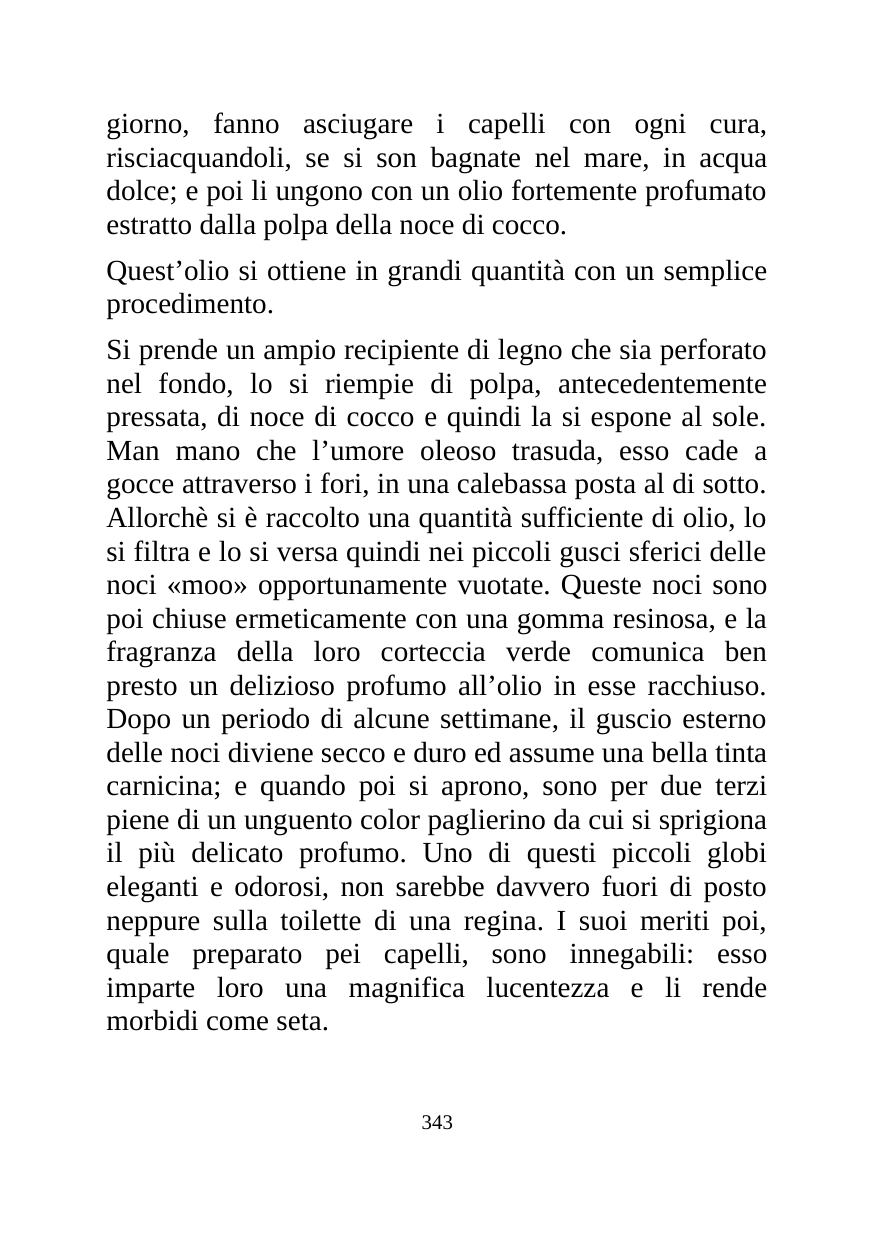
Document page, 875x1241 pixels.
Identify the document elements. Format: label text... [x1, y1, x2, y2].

text giorno, fanno asciugare i capelli con ogni cura, risciacquandoli, se si son bagnate nel mare, in acqua dolce; e poi li ungono con un olio fortemente profumato estratto dalla polpa della noce di cocco. [106, 106, 768, 240]
text Si prende un ampio recipiente di legno che sia perforato nel fondo, lo si riempie di polpa, antecedentemente pressata, di noce di cocco e quindi la si espone al sole. Man mano che l’umore oleoso trasuda, esso cade a gocce attraverso i fori, in una calebassa posta al di sotto. Allorchè si è raccolto una quantità sufficiente di olio, lo si filtra e lo si versa quindi nei piccoli gusci sferici delle noci «moo» opportunamente vuotate. Queste noci sono poi chiuse ermeticamente con una gomma resinosa, e la fragranza della loro corteccia verde comunica ben presto un delizioso profumo all’olio in esse racchiuso. Dopo un periodo di alcune settimane, il guscio esterno delle noci diviene secco e duro ed assume una bella tinta carnicina; e quando poi si aprono, sono per due terzi piene di un unguento color paglierino da cui si sprigiona il più delicato profumo. Uno di questi piccoli globi eleganti e odorosi, non sarebbe davvero fuori di posto neppure sulla toilette di una regina. I suoi meriti poi, quale preparato pei capelli, sono innegabili: esso imparte loro una magnifica lucentezza e li rende morbidi come seta. [106, 332, 768, 1037]
text Quest’olio si ottiene in grandi quantità con un semplice procedimento. [106, 253, 768, 320]
